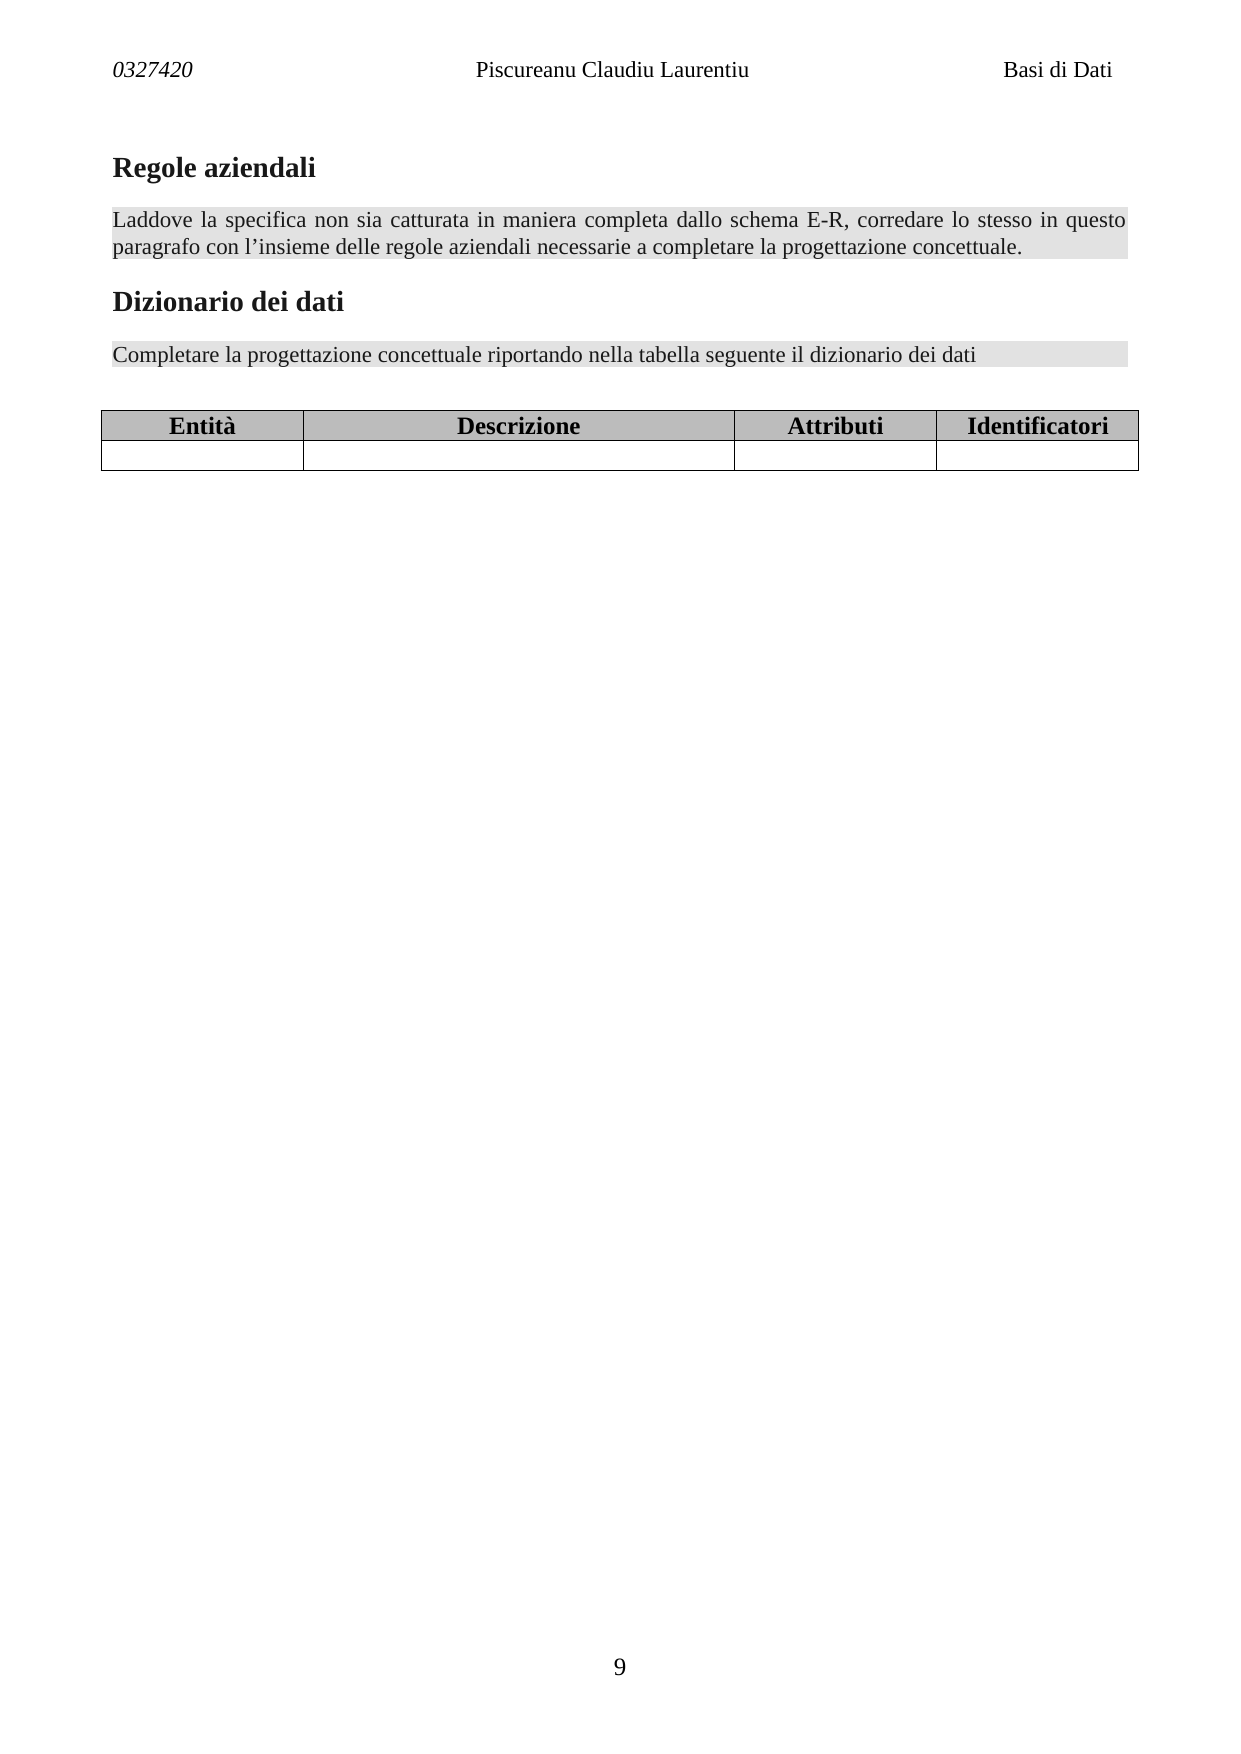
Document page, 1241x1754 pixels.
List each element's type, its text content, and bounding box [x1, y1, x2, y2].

table_header Identificatori [937, 411, 1138, 440]
table_cell [735, 441, 936, 470]
table_cell [937, 441, 1138, 470]
table_header Attributi [735, 411, 936, 440]
table_header Descrizione [304, 411, 734, 440]
table_cell [102, 441, 303, 470]
table_header Entità [102, 411, 303, 440]
subtitle Regole aziendali [112, 150, 1128, 183]
text Laddove la specifica non sia catturata in maniera completa dallo schema E-R, corredare lo stesso in questo paragrafo con l’insieme delle regole aziendali necessarie a completare la progettazione concettuale. [112, 207, 1128, 259]
table_cell [304, 441, 734, 470]
text Completare la progettazione concettuale riportando nella tabella seguente il dizionario dei dati [112, 341, 1128, 367]
subtitle Dizionario dei dati [112, 284, 1128, 318]
